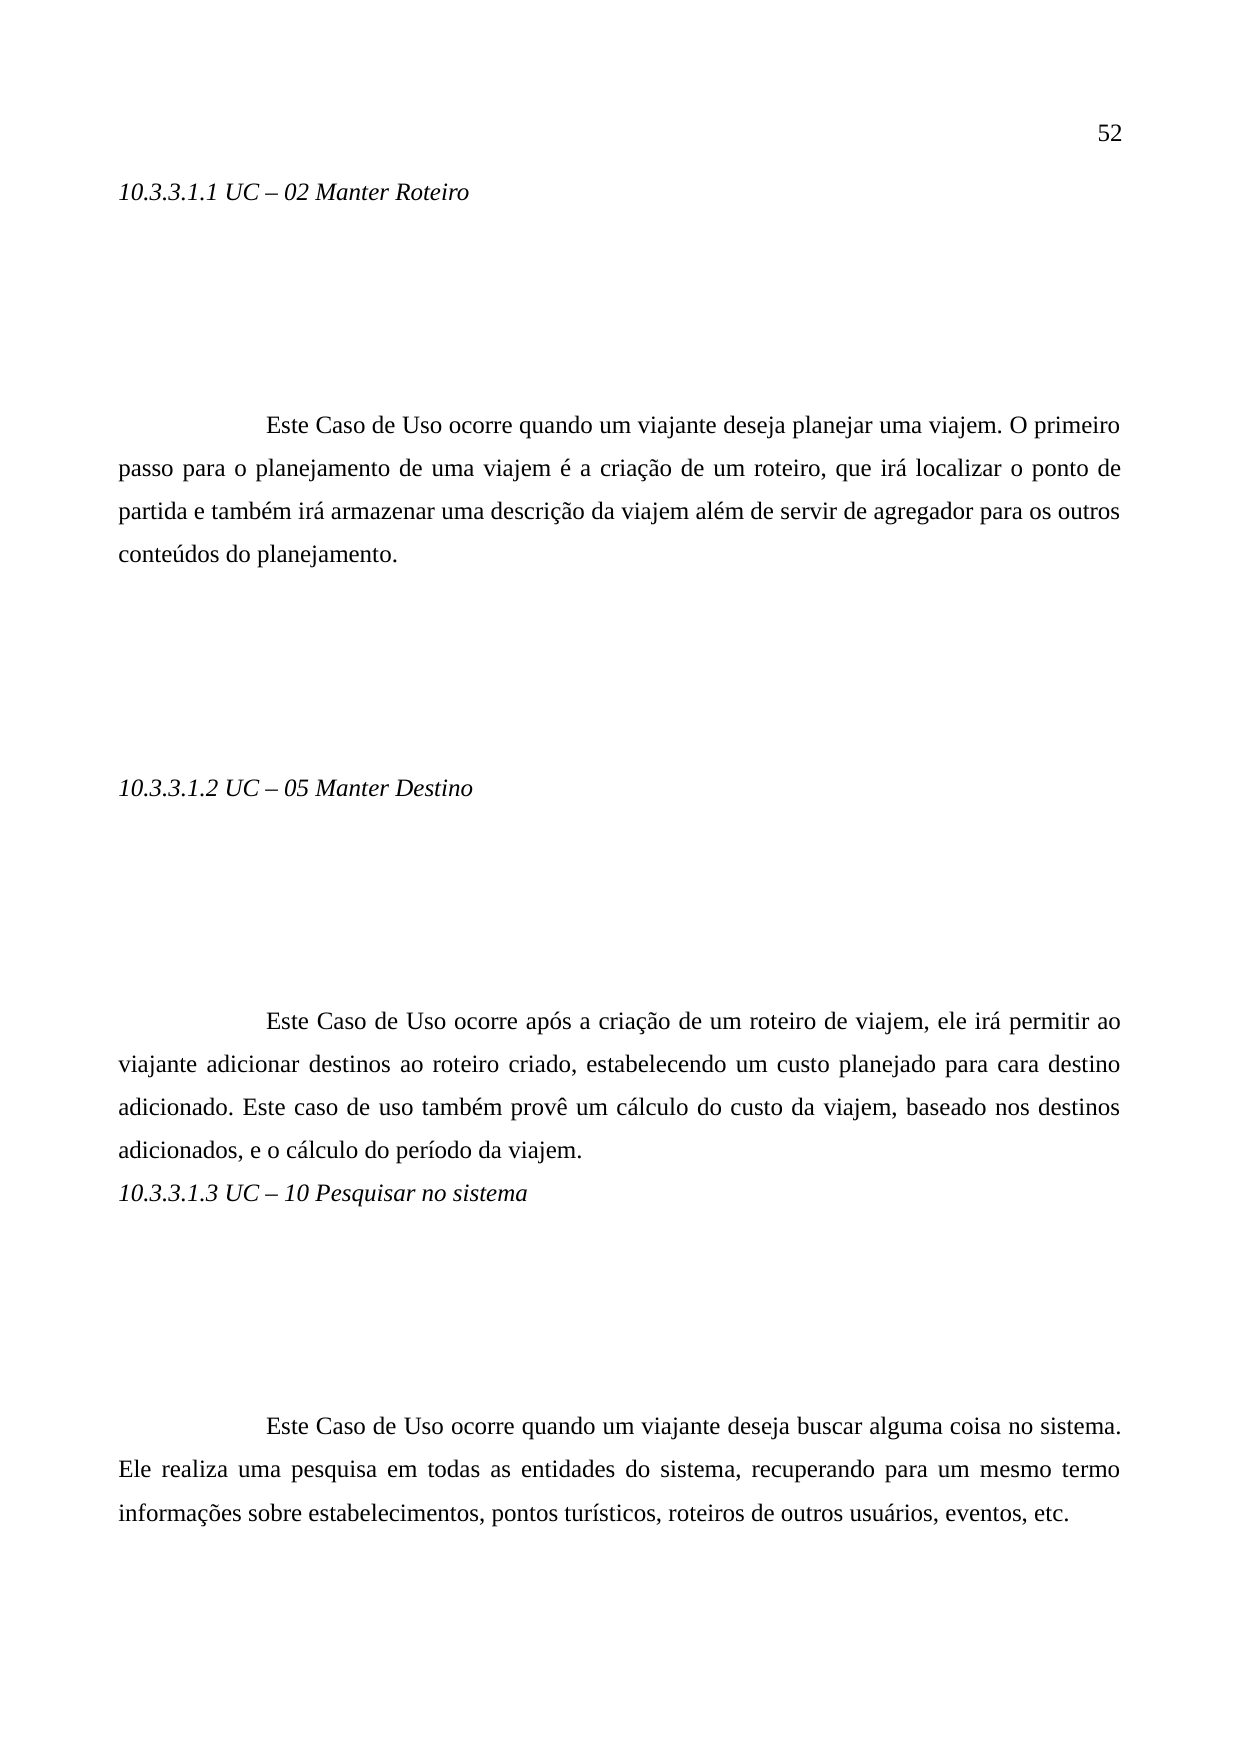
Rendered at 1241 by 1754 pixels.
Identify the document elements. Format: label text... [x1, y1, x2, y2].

text Este Caso de Uso ocorre após a criação de um roteiro de viajem, ele irá permitir ao viajante adicionar destinos ao roteiro criado, estabelecendo um custo planejado para cara destino adicionado. Este caso de uso também provê um cálculo do custo da viajem, baseado nos destinos adicionados, e o cálculo do período da viajem. [118, 1006, 1122, 1164]
subtitle UC – 05 Manter Destino [118, 773, 1122, 801]
text Este Caso de Uso ocorre quando um viajante deseja buscar alguma coisa no sistema. Ele realiza uma pesquisa em todas as entidades do sistema, recuperando para um mesmo termo informações sobre estabelecimentos, pontos turísticos, roteiros de outros usuários, eventos, etc. [118, 1411, 1122, 1526]
subtitle UC – 10 Pesquisar no sistema [118, 1178, 1122, 1207]
text Este Caso de Uso ocorre quando um viajante deseja planejar uma viajem. O primeiro passo para o planejamento de uma viajem é a criação de um roteiro, que irá localizar o ponto de partida e também irá armazenar uma descrição da viajem além de servir de agregador para os outros conteúdos do planejamento. [118, 410, 1122, 568]
subtitle UC – 02 Manter Roteiro [118, 177, 1122, 206]
